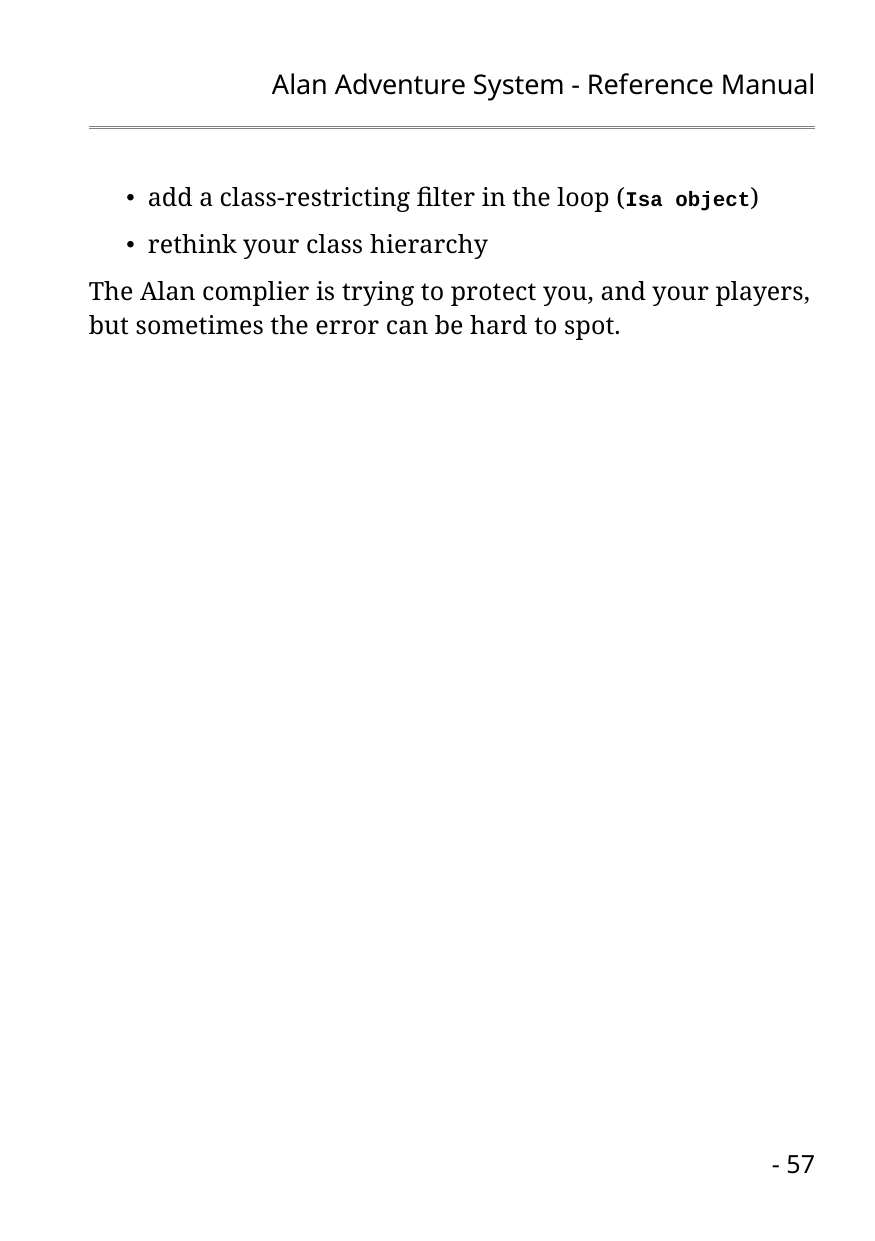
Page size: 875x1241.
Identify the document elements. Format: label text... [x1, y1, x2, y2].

list rethink your class hierarchy [126, 227, 815, 261]
list add a class-re­stricting filter in the loop (Isa object) [126, 180, 815, 214]
text The Alan complier is trying to protect you, and your players, but sometimes the error can be hard to spot. [88, 274, 815, 342]
